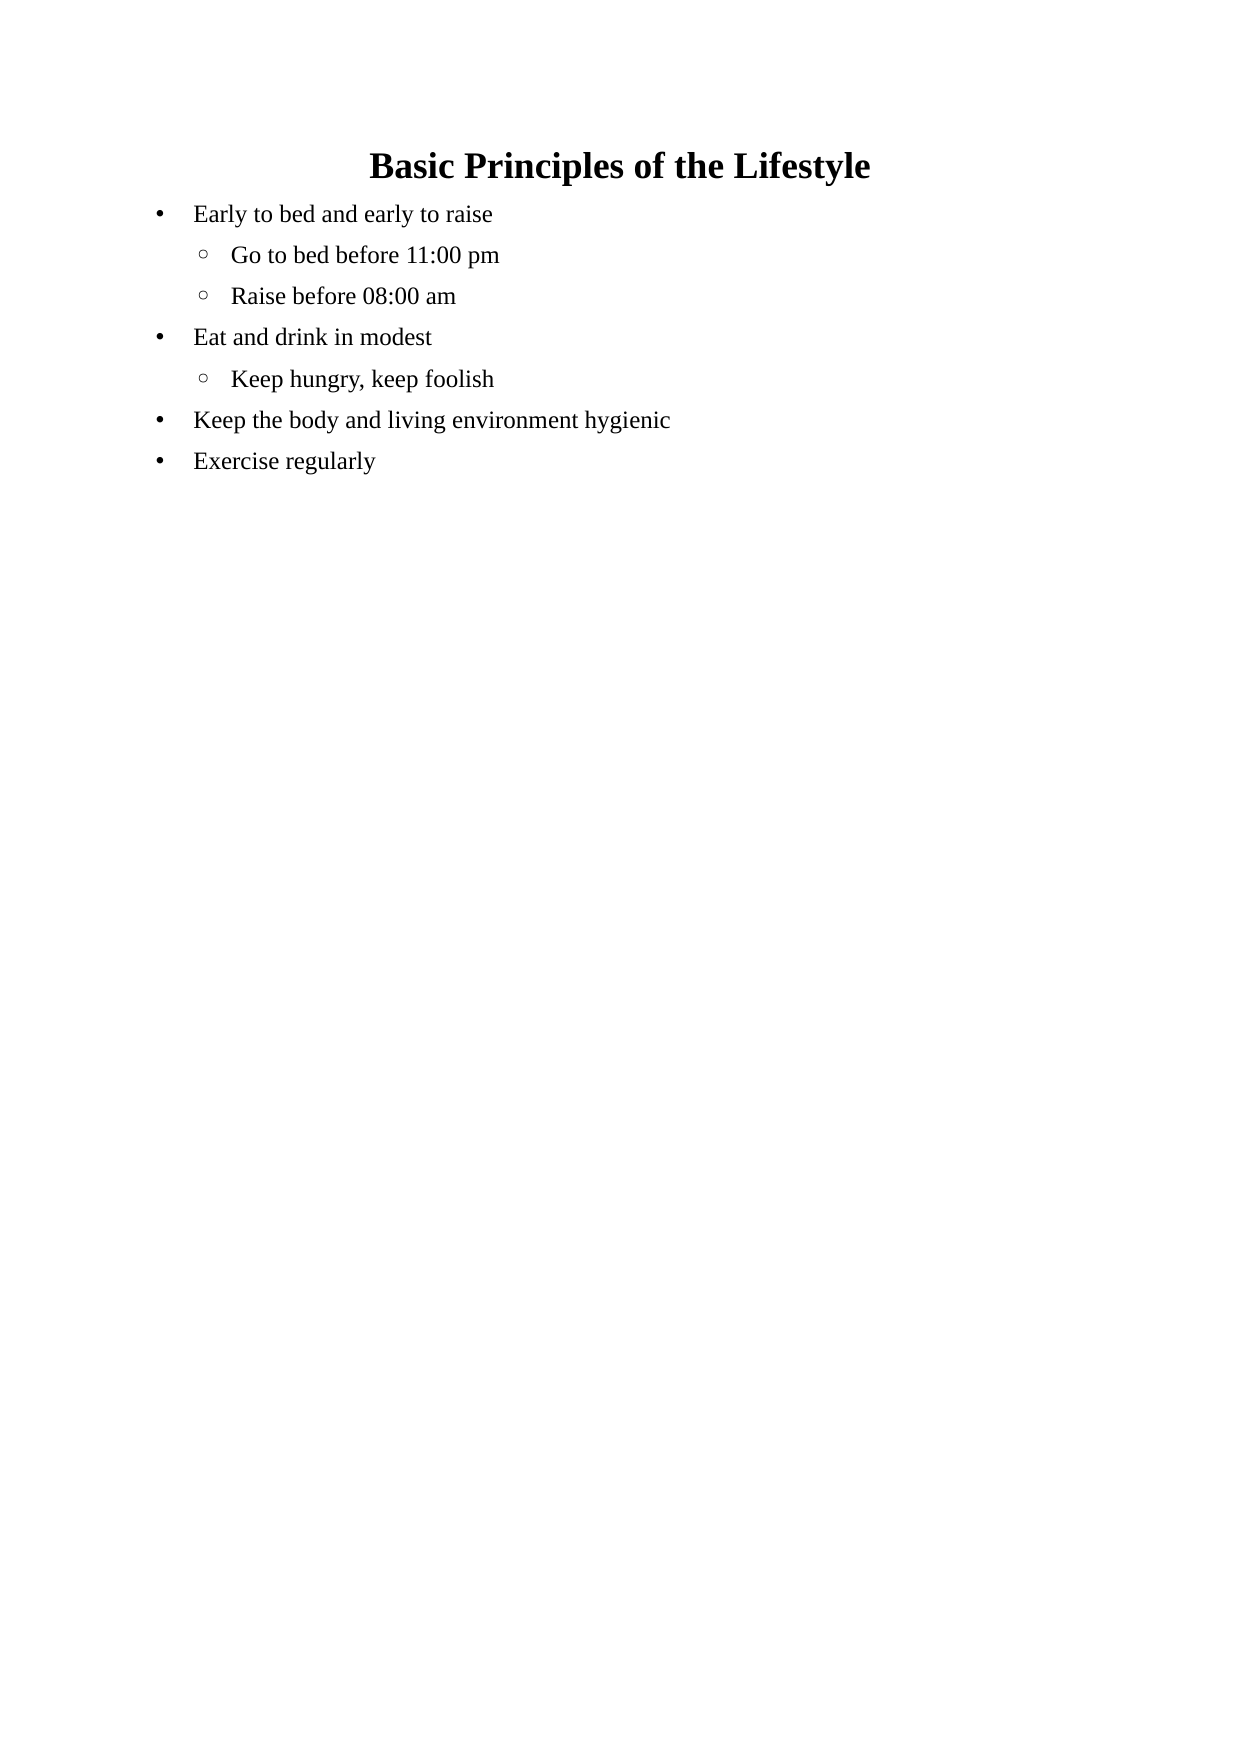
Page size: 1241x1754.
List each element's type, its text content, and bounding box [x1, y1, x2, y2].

list Keep hungry, keep foolish [193, 364, 1122, 392]
list Keep the body and living environment hygienic [156, 405, 1122, 434]
list Go to bed before 11:00 pm [193, 240, 1122, 269]
list Raise before 08:00 am [193, 281, 1122, 310]
list Early to bed and early to raise [156, 199, 1122, 227]
list Exercise regularly [156, 446, 1122, 475]
title Basic Principles of the Lifestyle [118, 143, 1122, 186]
list Eat and drink in modest [156, 322, 1122, 351]
